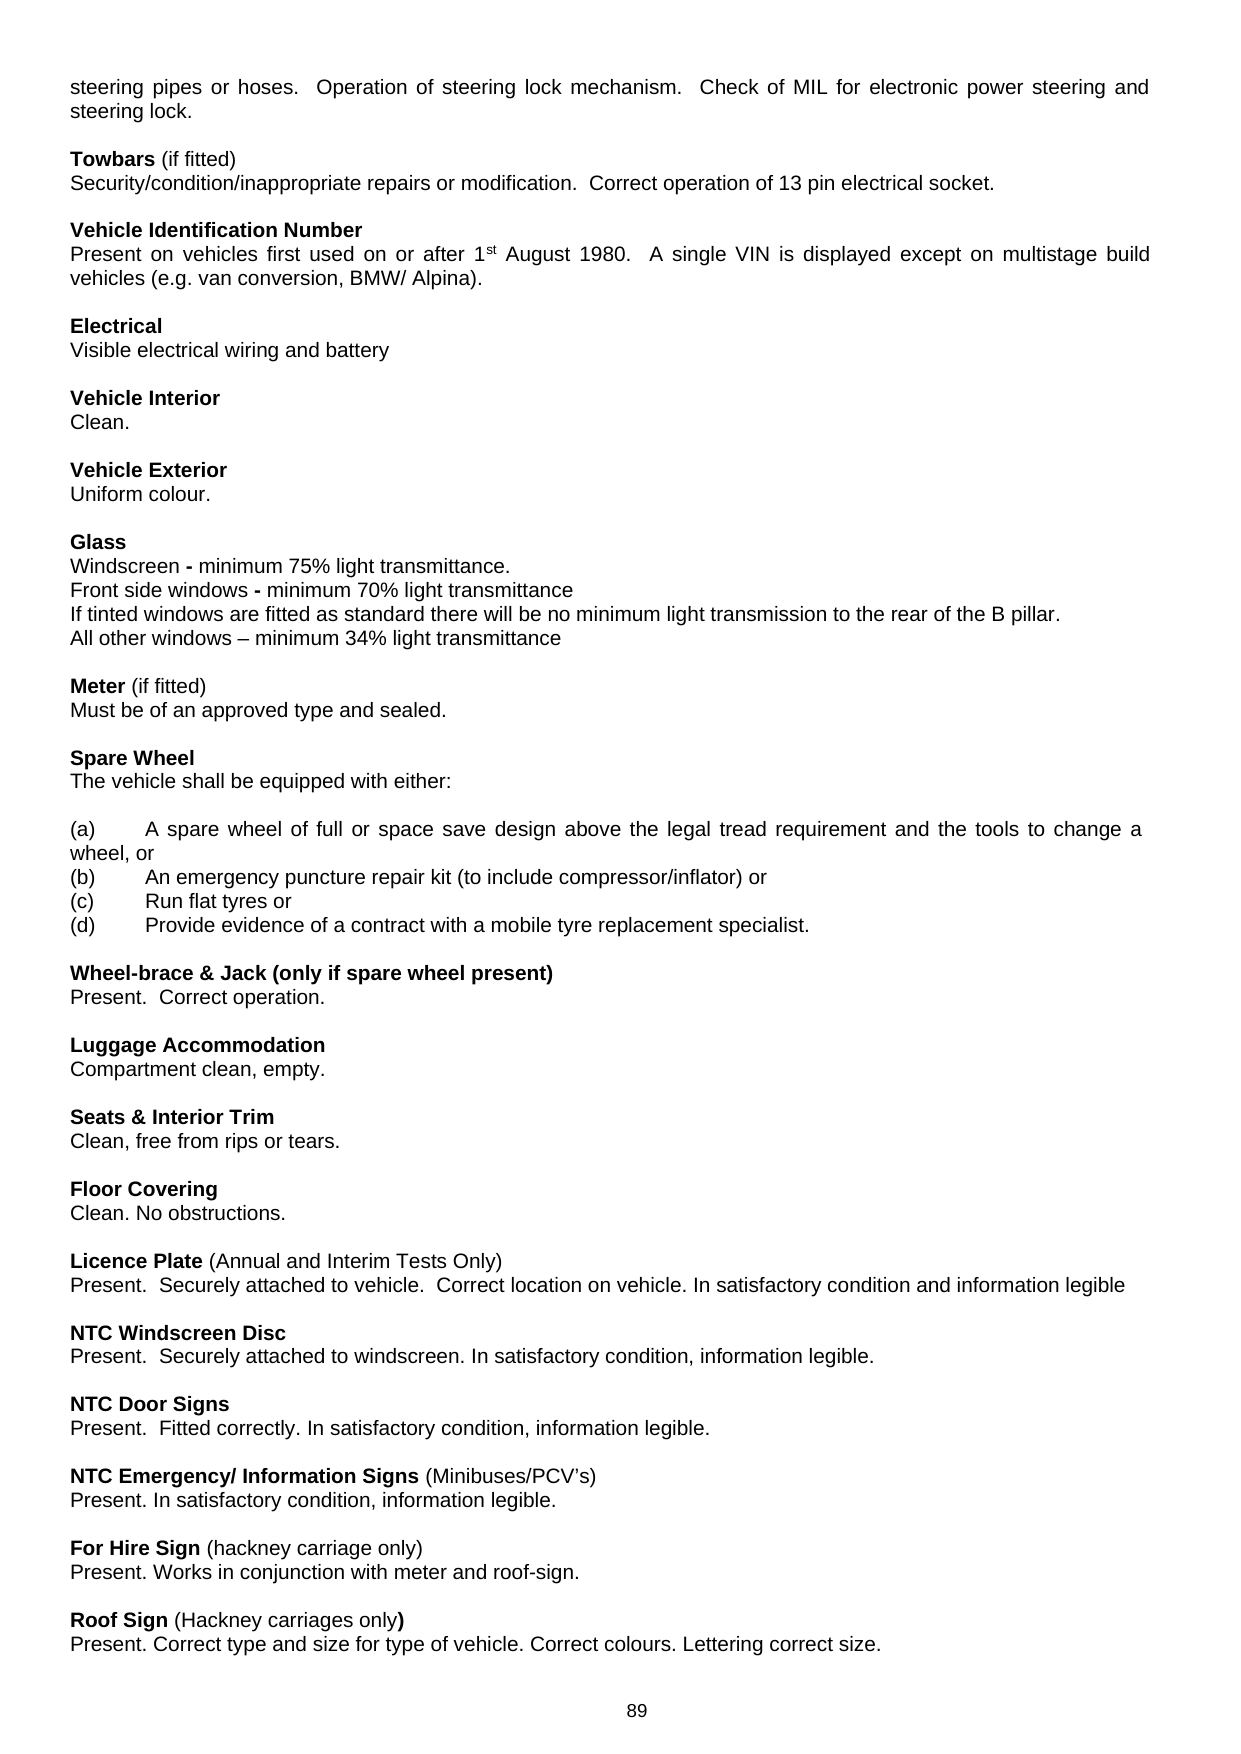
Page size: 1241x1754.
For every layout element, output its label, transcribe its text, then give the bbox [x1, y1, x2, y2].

table_cell Vehicle Identification Number Present on vehicles first used on or after 1st August 1980. A single VIN is displayed except on multistage build vehicles (e.g. van conversion, BMW/ Alpina). [59, 218, 1162, 314]
table_cell NTC Emergency/ Information Signs (Minibuses/PCV’s) Present. In satisfactory condition, information legible. [59, 1464, 1162, 1536]
table_cell Meter (if fitted) Must be of an approved type and sealed. [59, 674, 1162, 745]
table_cell Electrical Visible electrical wiring and battery [59, 314, 1162, 386]
table_cell Towbars (if fitted) Security/condition/inappropriate repairs or modification. Correct operation of 13 pin electrical socket. [59, 146, 1162, 218]
table_cell Licence Plate (Annual and Interim Tests Only) Present. Securely attached to vehicle. Correct location on vehicle. In satisfactory condition and information legible [59, 1249, 1162, 1320]
table_cell Wheel-brace & Jack (only if spare wheel present) Present. Correct operation. [59, 961, 1162, 1033]
table_cell Vehicle Exterior Uniform colour. [59, 458, 1162, 530]
table_cell NTC Windscreen Disc Present. Securely attached to windscreen. In satisfactory condition, information legible. [59, 1320, 1162, 1392]
table_cell Spare Wheel The vehicle shall be equipped with either: A spare wheel of full or space save design above the legal tread requirement and the tools to change a wheel, or An emergency puncture repair kit (to include compressor/inflator) or Run flat tyres or Provide evidence of a contract with a mobile tyre replacement specialist. [59, 745, 1162, 961]
table_cell For Hire Sign (hackney carriage only) Present. Works in conjunction with meter and roof-sign. [59, 1536, 1162, 1608]
table_cell NTC Door Signs Present. Fitted correctly. In satisfactory condition, information legible. [59, 1392, 1162, 1464]
table_cell Glass Windscreen - minimum 75% light transmittance. Front side windows - minimum 70% light transmittance If tinted windows are fitted as standard there will be no minimum light transmission to the rear of the B pillar. All other windows – minimum 34% light transmittance [59, 530, 1162, 673]
table_cell Seats & Interior Trim Clean, free from rips or tears. [59, 1105, 1162, 1177]
table_cell Floor Covering Clean. No obstructions. [59, 1177, 1162, 1248]
table_cell Luggage Accommodation Compartment clean, empty. [59, 1033, 1162, 1105]
table_cell Roof Sign (Hackney carriages only) Present. Correct type and size for type of vehicle. Correct colours. Lettering correct size. [59, 1608, 1162, 1680]
table_cell steering pipes or hoses. Operation of steering lock mechanism. Check of MIL for electronic power steering and steering lock. [59, 75, 1162, 146]
table_cell Vehicle Interior Clean. [59, 386, 1162, 458]
